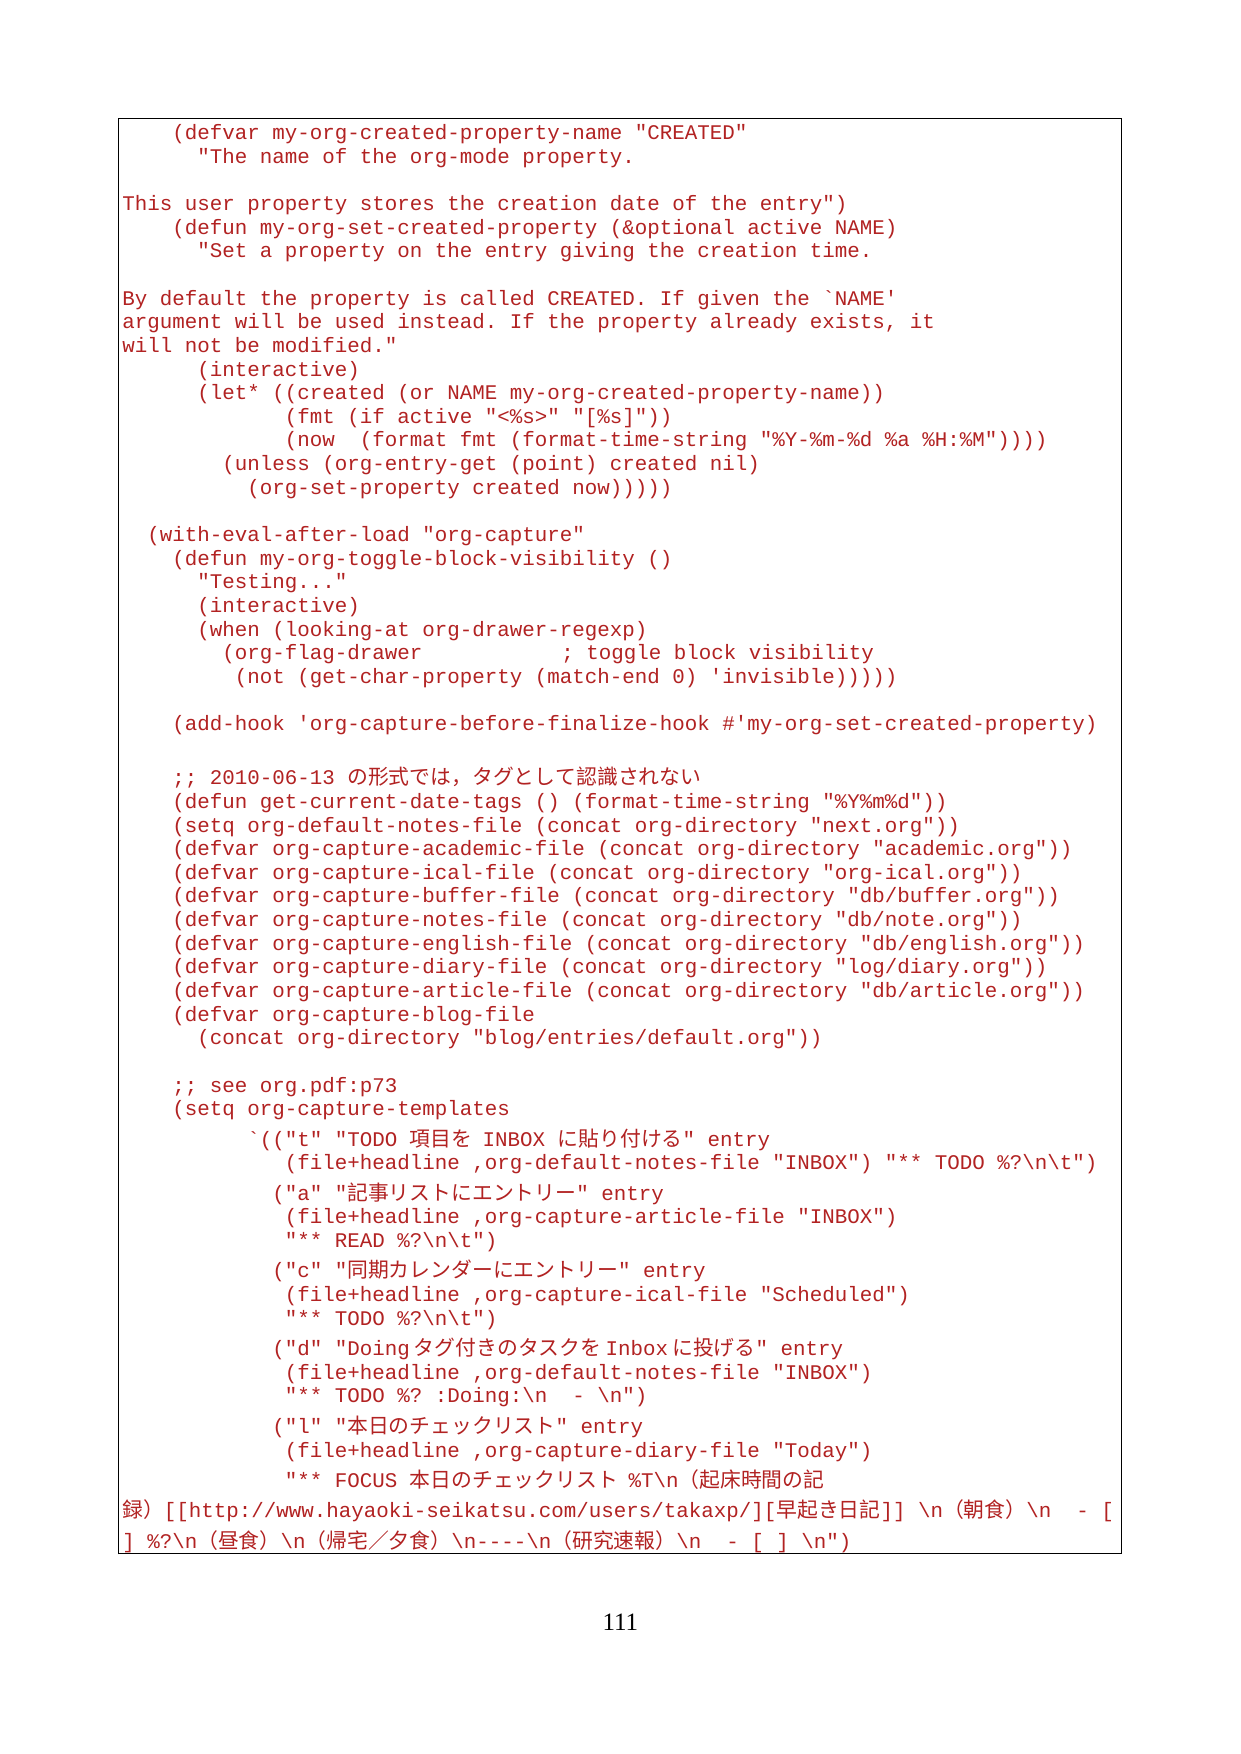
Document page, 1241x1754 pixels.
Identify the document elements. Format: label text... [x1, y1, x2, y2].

text (now (format fmt (format-time-string "%Y-%m-%d %a %H:%M")))) [119, 426, 1121, 449]
text "The name of the org-mode property. [119, 142, 1121, 165]
text (file+headline ,org-capture-diary-file "Today") [119, 1436, 1121, 1459]
text (org-flag-drawer ; toggle block visibility [119, 638, 1121, 662]
text (file+headline ,org-default-notes-file "INBOX") [119, 1358, 1121, 1382]
text (defvar org-capture-ical-file (concat org-directory "org-ical.org")) [119, 858, 1121, 882]
text `(("t" "TODO 項目を INBOX に貼り付ける" entry [119, 1118, 1121, 1148]
text argument will be used instead. If the property already exists, it [119, 307, 1121, 331]
text By default the property is called CREATED. If given the `NAME' [119, 284, 1121, 307]
text (defvar org-capture-english-file (concat org-directory "db/english.org")) [119, 929, 1121, 952]
text "** TODO %?\n\t") [119, 1304, 1121, 1327]
text (org-set-property created now))))) [119, 473, 1121, 496]
text (defvar org-capture-diary-file (concat org-directory "log/diary.org")) [119, 952, 1121, 976]
text (with-eval-after-load "org-capture" [119, 520, 1121, 544]
text This user property stores the creation date of the entry") [119, 189, 1121, 213]
text (defvar org-capture-blog-file [119, 1000, 1121, 1023]
text (defvar my-org-created-property-name "CREATED" [119, 119, 1121, 142]
text (file+headline ,org-capture-ical-file "Scheduled") [119, 1280, 1121, 1304]
text ("d" "Doingタグ付きのタスクをInboxに投げる" entry [119, 1327, 1121, 1358]
text (setq org-capture-templates [119, 1094, 1121, 1118]
text (add-hook 'org-capture-before-finalize-hook #'my-org-set-created-property) [119, 709, 1121, 733]
text "** READ %?\n\t") [119, 1226, 1121, 1250]
text (file+headline ,org-capture-article-file "INBOX") [119, 1202, 1121, 1226]
text (setq org-default-notes-file (concat org-directory "next.org")) [119, 811, 1121, 834]
text (defun get-current-date-tags () (format-time-string "%Y%m%d")) [119, 787, 1121, 811]
text (defun my-org-set-created-property (&optional active NAME) [119, 213, 1121, 236]
text will not be modified." [119, 331, 1121, 354]
text (let* ((created (or NAME my-org-created-property-name)) [119, 378, 1121, 402]
text (defvar org-capture-article-file (concat org-directory "db/article.org")) [119, 976, 1121, 1000]
text "** TODO %? :Doing:\n - \n") [119, 1382, 1121, 1405]
text (defvar org-capture-notes-file (concat org-directory "db/note.org")) [119, 905, 1121, 929]
text (unless (org-entry-get (point) created nil) [119, 449, 1121, 473]
text (fmt (if active "<%s>" "[%s]")) [119, 402, 1121, 426]
text (file+headline ,org-default-notes-file "INBOX") "** TODO %?\n\t") [119, 1148, 1121, 1172]
text ("c" "同期カレンダーにエントリー" entry [119, 1250, 1121, 1280]
text ;; see org.pdf:p73 [119, 1071, 1121, 1094]
text "Set a property on the entry giving the creation time. [119, 236, 1121, 260]
text (defun my-org-toggle-block-visibility () [119, 544, 1121, 567]
text "Testing..." [119, 567, 1121, 591]
text (defvar org-capture-academic-file (concat org-directory "academic.org")) [119, 834, 1121, 858]
text (when (looking-at org-drawer-regexp) [119, 615, 1121, 638]
text ("a" "記事リストにエントリー" entry [119, 1172, 1121, 1202]
text (not (get-char-property (match-end 0) 'invisible))))) [119, 662, 1121, 686]
text (concat org-directory "blog/entries/default.org")) [119, 1023, 1121, 1047]
text (defvar org-capture-buffer-file (concat org-directory "db/buffer.org")) [119, 882, 1121, 905]
text ("l" "本日のチェックリスト" entry [119, 1405, 1121, 1436]
text (interactive) [119, 354, 1121, 378]
text "** FOCUS 本日のチェックリスト %T\n（起床時間の記録）[[http://www.hayaoki-seikatsu.com/users/takaxp/][早起き日記]] \n（朝食）\n - [ ] %?\n（昼食）\n（帰宅／夕食）\n----\n（研究速報）\n - [ ] \n") [119, 1459, 1121, 1553]
text (interactive) [119, 591, 1121, 615]
text ;; 2010-06-13 の形式では，タグとして認識されない [119, 757, 1121, 787]
